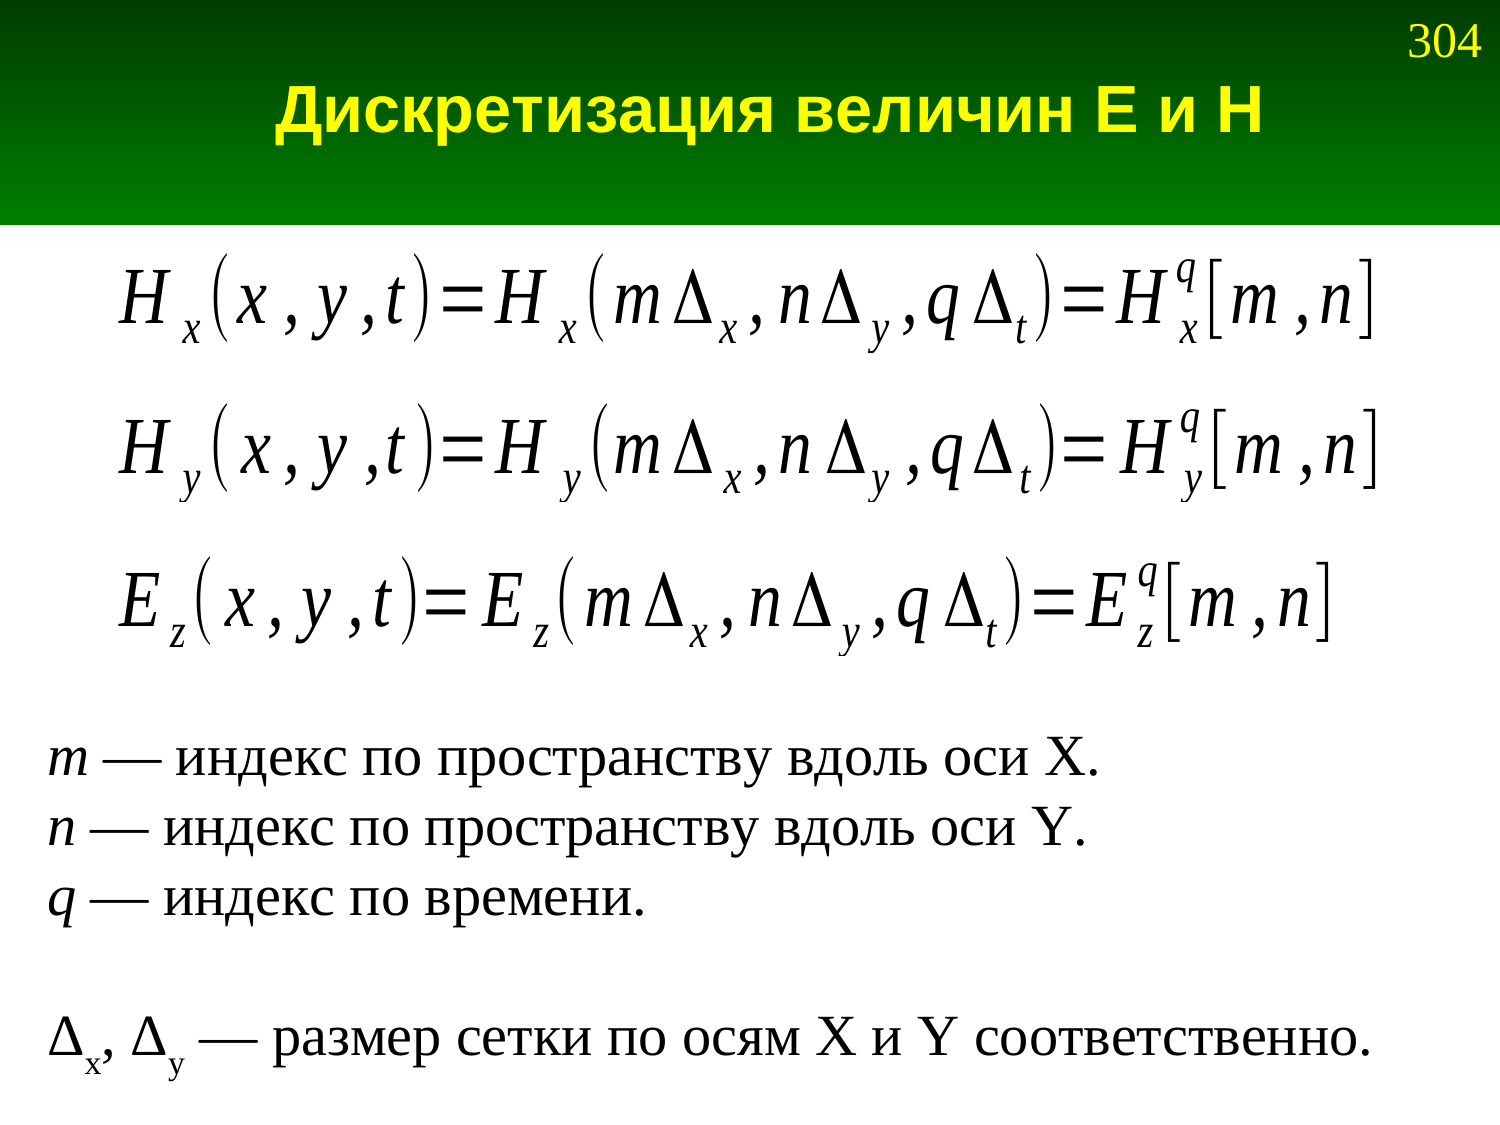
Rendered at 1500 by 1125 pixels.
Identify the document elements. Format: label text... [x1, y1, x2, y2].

chart [98, 237, 1394, 353]
chart [98, 540, 1351, 656]
chart [98, 387, 1398, 502]
text_box m — индекс по пространству вдоль оси X. n — индекс по пространству вдоль оси Y. q — индекс по времени. Δx, Δy — размер сетки по осям X и Y соответственно. [32, 710, 1410, 1090]
title Дискретизация величин E и H [100, 7, 1441, 204]
